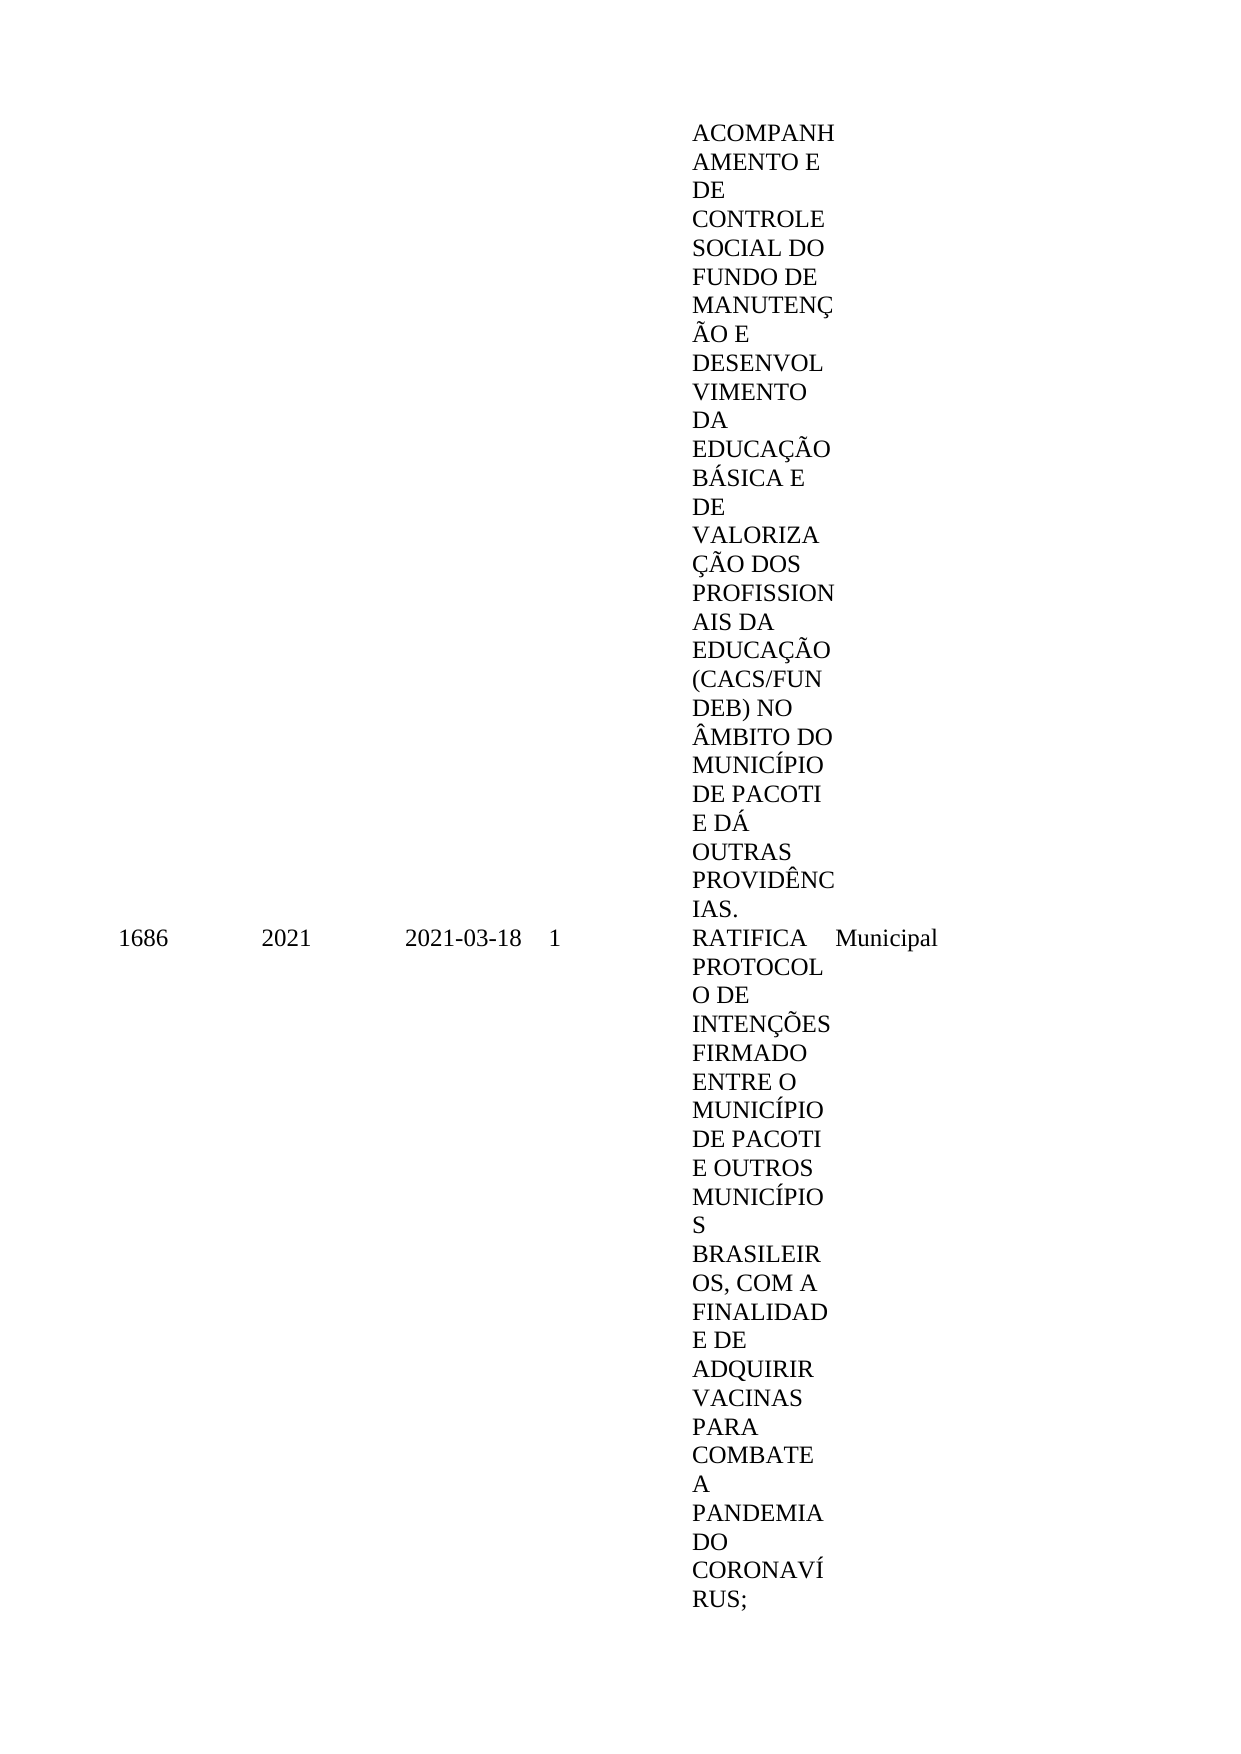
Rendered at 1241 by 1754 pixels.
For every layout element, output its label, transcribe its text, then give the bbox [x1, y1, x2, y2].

table_cell [835, 118, 979, 923]
table_cell [405, 118, 548, 923]
table_cell [261, 118, 405, 923]
table_cell 1 [548, 923, 692, 1613]
table_cell [979, 118, 1122, 923]
table_cell RATIFICA PROTOCOLO DE INTENÇÕES FIRMADO ENTRE O MUNICÍPIO DE PACOTI E OUTROS MUNICÍPIOS BRASILEIROS, COM A FINALIDADE DE ADQUIRIR VACINAS PARA COMBATE A PANDEMIA DO CORONAVÍRUS; [692, 923, 835, 1613]
table_cell [979, 923, 1122, 1613]
table_cell 2021 [261, 923, 405, 1613]
table_cell [548, 118, 692, 923]
table_cell ACOMPANHAMENTO E DE CONTROLE SOCIAL DO FUNDO DE MANUTENÇÃO E DESENVOLVIMENTO DA EDUCAÇÃO BÁSICA E DE VALORIZAÇÃO DOS PROFISSIONAIS DA EDUCAÇÃO (CACS/FUNDEB) NO ÂMBITO DO MUNICÍPIO DE PACOTI E DÁ OUTRAS PROVIDÊNCIAS. [692, 118, 835, 923]
table_cell 2021-03-18 [405, 923, 548, 1613]
table_cell [118, 118, 261, 923]
table_cell 1686 [118, 923, 261, 1613]
table_cell Municipal [835, 923, 979, 1613]
